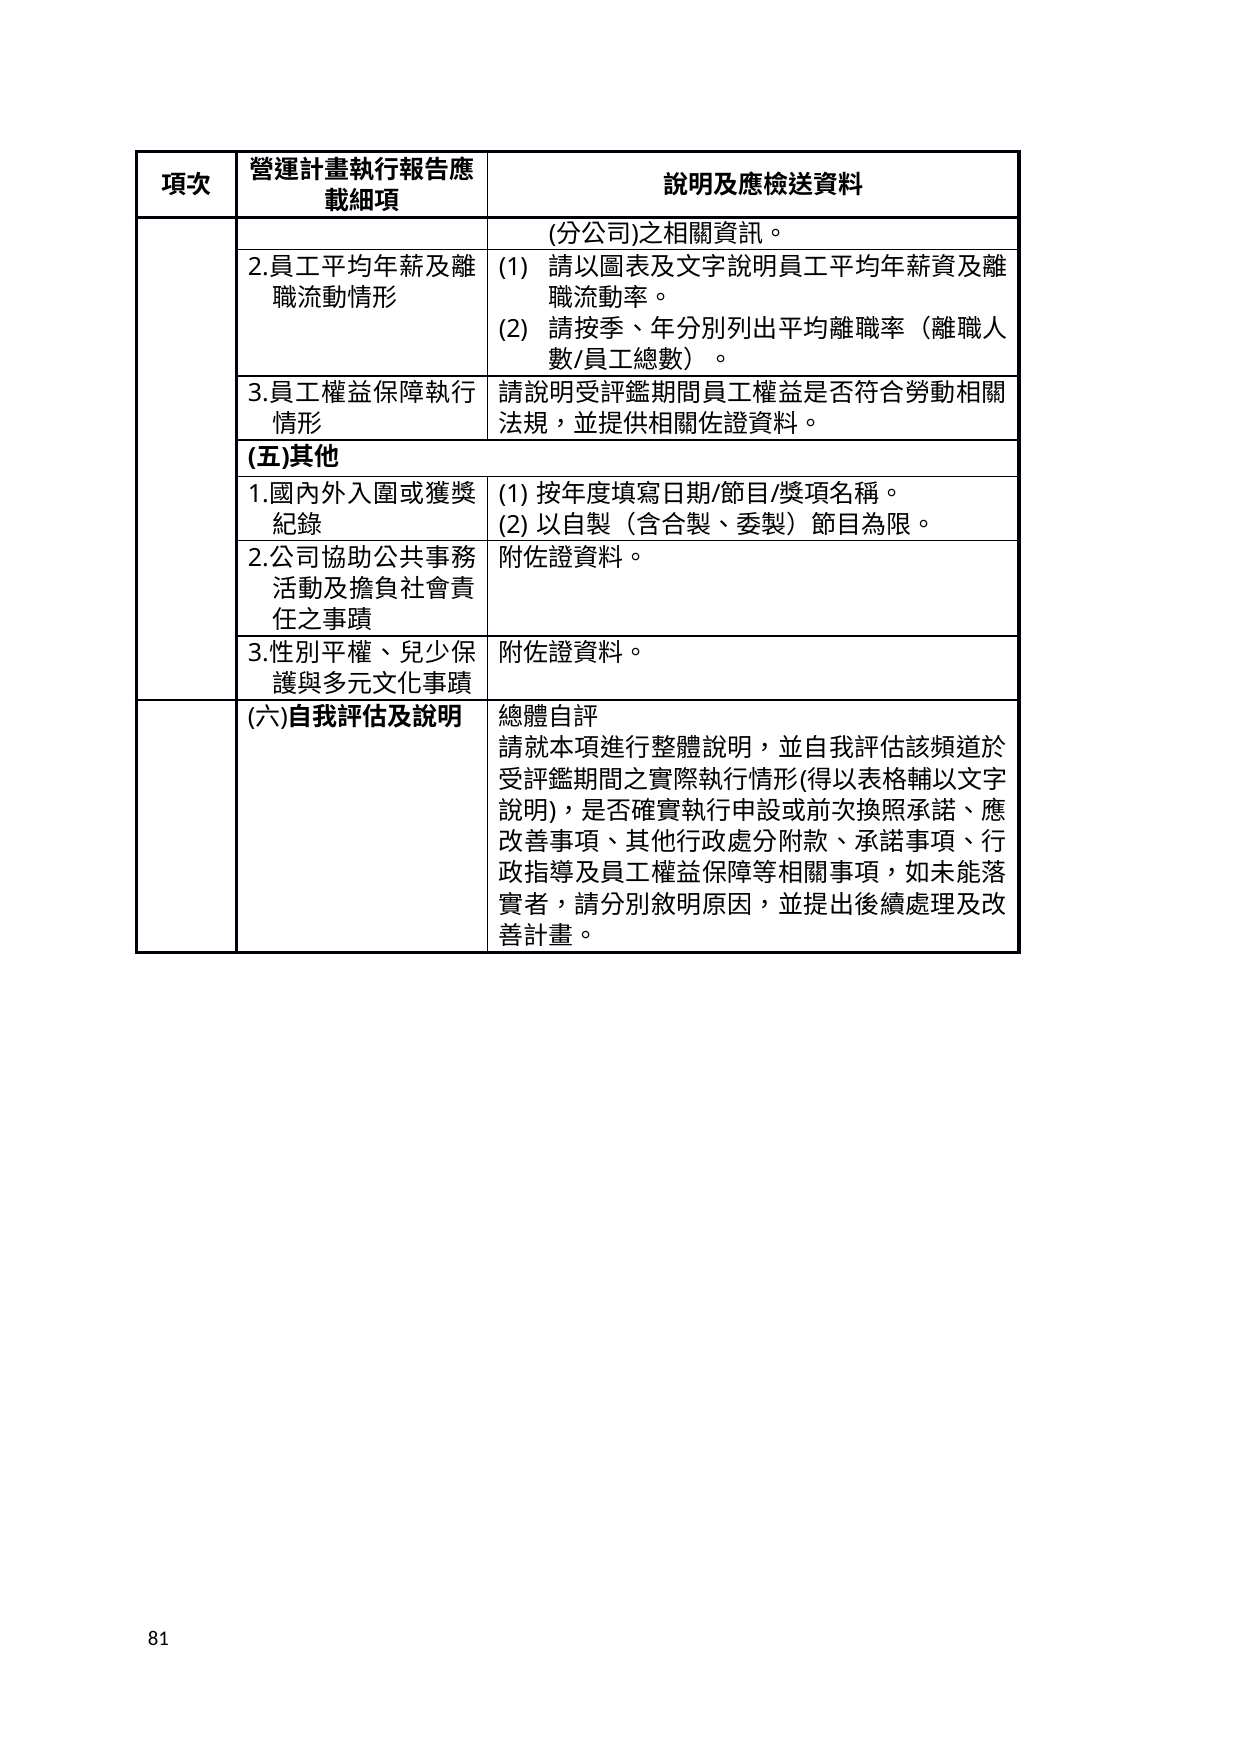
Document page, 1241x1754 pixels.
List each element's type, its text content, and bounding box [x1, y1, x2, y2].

table_cell [238, 219, 487, 248]
table_cell 附佐證資料。 [488, 637, 1017, 699]
table_cell (分公司)之相關資訊。 [488, 219, 1017, 248]
table_cell [138, 219, 235, 699]
table_cell (六)自我評估及說明 [238, 701, 487, 951]
table_cell 總體自評 請就本項進行整體說明，並自我評估該頻道於受評鑑期間之實際執行情形(得以表格輔以文字說明)，是否確實執行申設或前次換照承諾、應改善事項、其他行政處分附款、承諾事項、行政指導及員工權益保障等相關事項，如未能落實者，請分別敘明原因，並提出後續處理及改善計畫。 [488, 701, 1017, 951]
table_cell 請以圖表及文字說明員工平均年薪資及離職流動率。 請按季、年分別列出平均離職率（離職人數/員工總數）。 [488, 250, 1017, 375]
table_cell 1.國內外入圍或獲獎紀錄 [238, 477, 487, 539]
table_cell 請說明受評鑑期間員工權益是否符合勞動相關法規，並提供相關佐證資料。 [488, 377, 1017, 439]
table_cell [138, 701, 235, 951]
table_cell 附佐證資料。 [488, 541, 1017, 635]
table_cell 2.公司協助公共事務活動及擔負社會責任之事蹟 [238, 541, 487, 635]
table_cell 3.性別平權、兒少保護與多元文化事蹟 [238, 637, 487, 699]
table_header 說明及應檢送資料 [488, 153, 1017, 216]
table_header 項次 [138, 153, 235, 216]
table_cell 按年度填寫日期/節目/獎項名稱。 以自製（含合製、委製）節目為限。 [488, 477, 1017, 539]
table_cell (五)其他 [238, 441, 1017, 476]
table_cell 2.員工平均年薪及離職流動情形 [238, 250, 487, 375]
table_header 營運計畫執行報告應載細項 [238, 153, 487, 216]
table_cell 3.員工權益保障執行情形 [238, 377, 487, 439]
